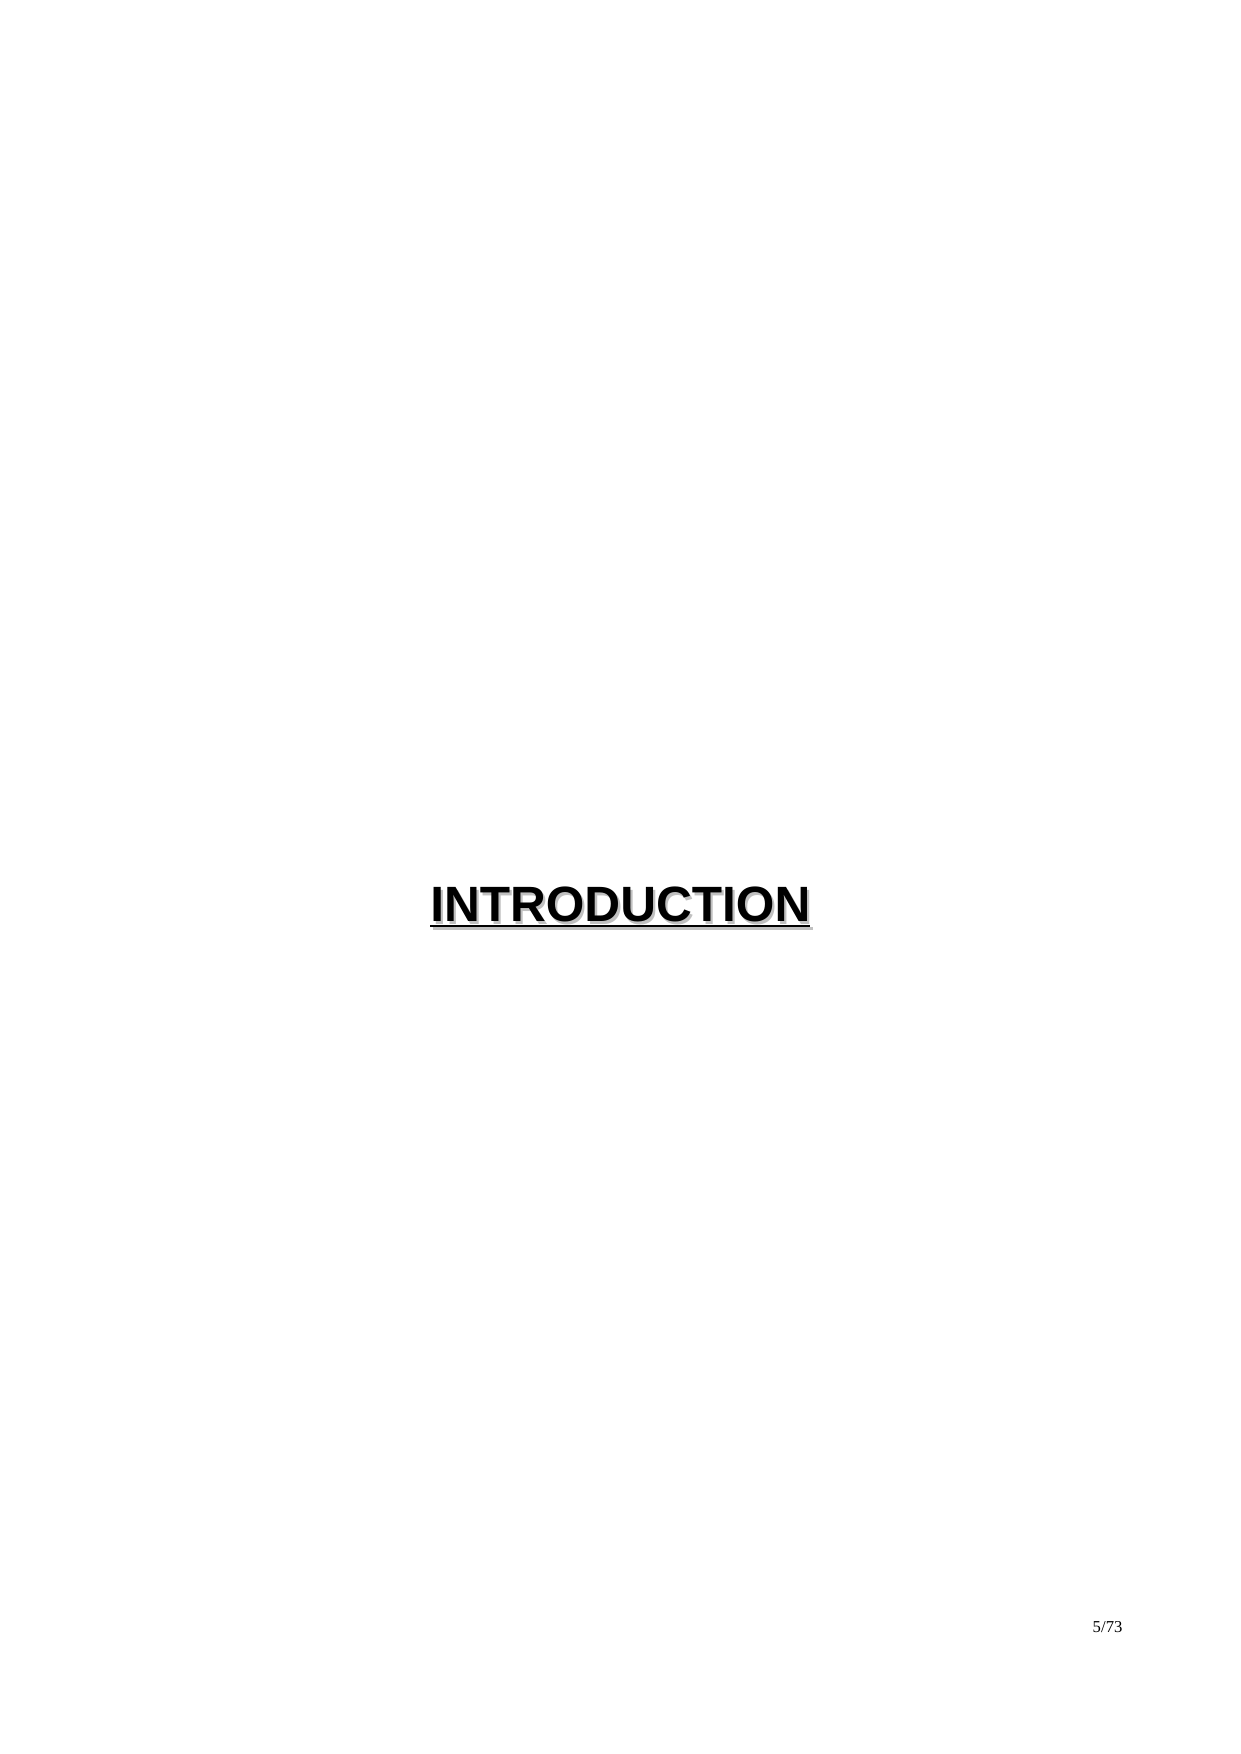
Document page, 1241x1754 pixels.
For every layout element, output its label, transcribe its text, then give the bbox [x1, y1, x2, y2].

subtitle INTRODUCTION [118, 875, 1122, 932]
